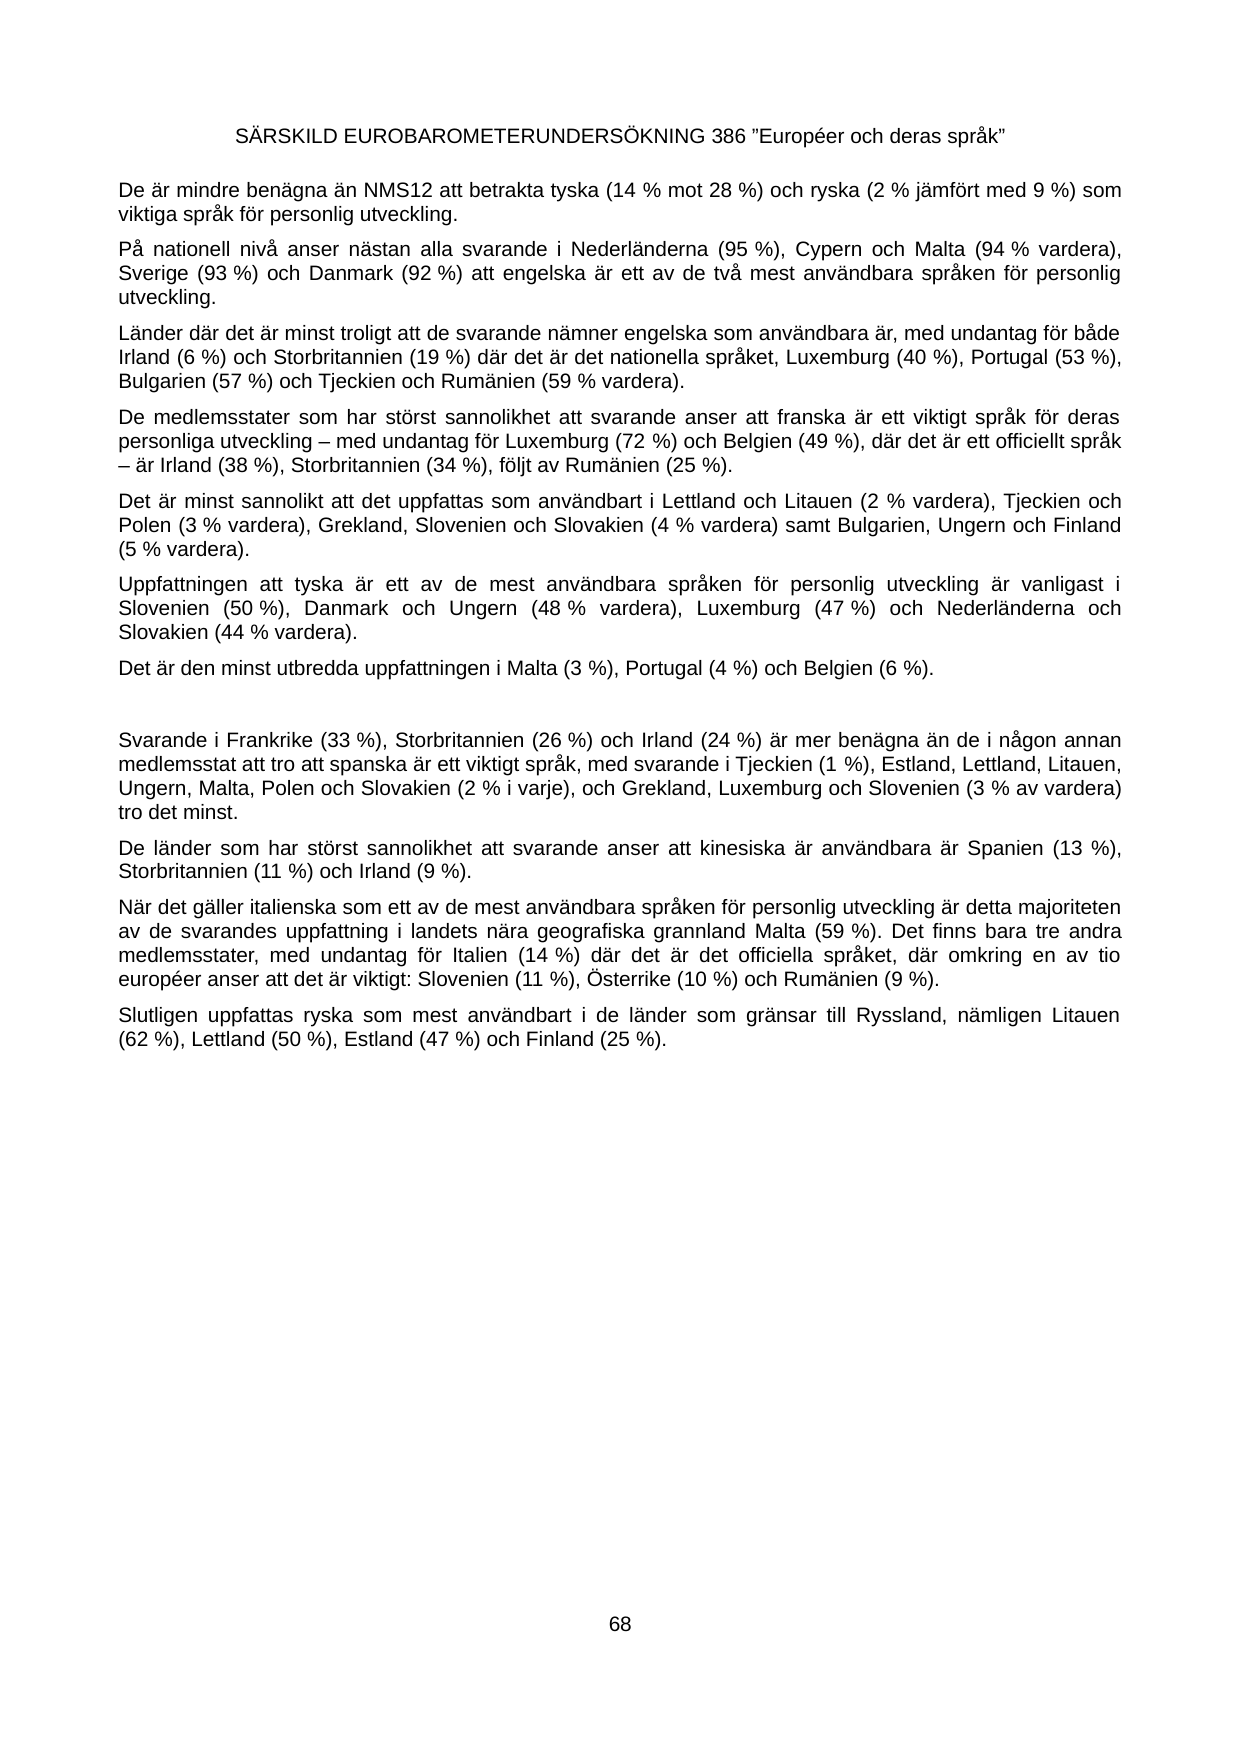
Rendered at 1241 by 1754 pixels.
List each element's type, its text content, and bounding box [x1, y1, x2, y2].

text På nationell nivå anser nästan alla svarande i Nederländerna (95 %), Cypern och Malta (94 % vardera), Sverige (93 %) och Danmark (92 %) att engelska är ett av de två mest användbara språken för personlig utveckling. [118, 237, 1122, 309]
text De medlemsstater som har störst sannolikhet att svarande anser att franska är ett viktigt språk för deras personliga utveckling – med undantag för Luxemburg (72 %) och Belgien (49 %), där det är ett officiellt språk – är Irland (38 %), Storbritannien (34 %), följt av Rumänien (25 %). [118, 405, 1122, 477]
text Uppfattningen att tyska är ett av de mest användbara språken för personlig utveckling är vanligast i Slovenien (50 %), Danmark och Ungern (48 % vardera), Luxemburg (47 %) och Nederländerna och Slovakien (44 % vardera). [118, 572, 1122, 644]
text Det är den minst utbredda uppfattningen i Malta (3 %), Portugal (4 %) och Belgien (6 %). [118, 656, 1122, 680]
text Det är minst sannolikt att det uppfattas som användbart i Lettland och Litauen (2 % vardera), Tjeckien och Polen (3 % vardera), Grekland, Slovenien och Slovakien (4 % vardera) samt Bulgarien, Ungern och Finland (5 % vardera). [118, 488, 1122, 560]
text De är mindre benägna än NMS12 att betrakta tyska (14 % mot 28 %) och ryska (2 % jämfört med 9 %) som viktiga språk för personlig utveckling. [118, 177, 1122, 225]
text Slutligen uppfattas ryska som mest användbart i de länder som gränsar till Ryssland, nämligen Litauen (62 %), Lettland (50 %), Estland (47 %) och Finland (25 %). [118, 1003, 1122, 1051]
text De länder som har störst sannolikhet att svarande anser att kinesiska är användbara är Spanien (13 %), Storbritannien (11 %) och Irland (9 %). [118, 835, 1122, 883]
text När det gäller italienska som ett av de mest användbara språken för personlig utveckling är detta majoriteten av de svarandes uppfattning i landets nära geografiska grannland Malta (59 %). Det finns bara tre andra medlemsstater, med undantag för Italien (14 %) där det är det officiella språket, där omkring en av tio européer anser att det är viktigt: Slovenien (11 %), Österrike (10 %) och Rumänien (9 %). [118, 895, 1122, 991]
text Länder där det är minst troligt att de svarande nämner engelska som användbara är, med undantag för både Irland (6 %) och Storbritannien (19 %) där det är det nationella språket, Luxemburg (40 %), Portugal (53 %), Bulgarien (57 %) och Tjeckien och Rumänien (59 % vardera). [118, 321, 1122, 393]
text Svarande i Frankrike (33 %), Storbritannien (26 %) och Irland (24 %) är mer benägna än de i någon annan medlemsstat att tro att spanska är ett viktigt språk, med svarande i Tjeckien (1 %), Estland, Lettland, Litauen, Ungern, Malta, Polen och Slovakien (2 % i varje), och Grekland, Luxemburg och Slovenien (3 % av vardera) tro det minst. [118, 728, 1122, 823]
